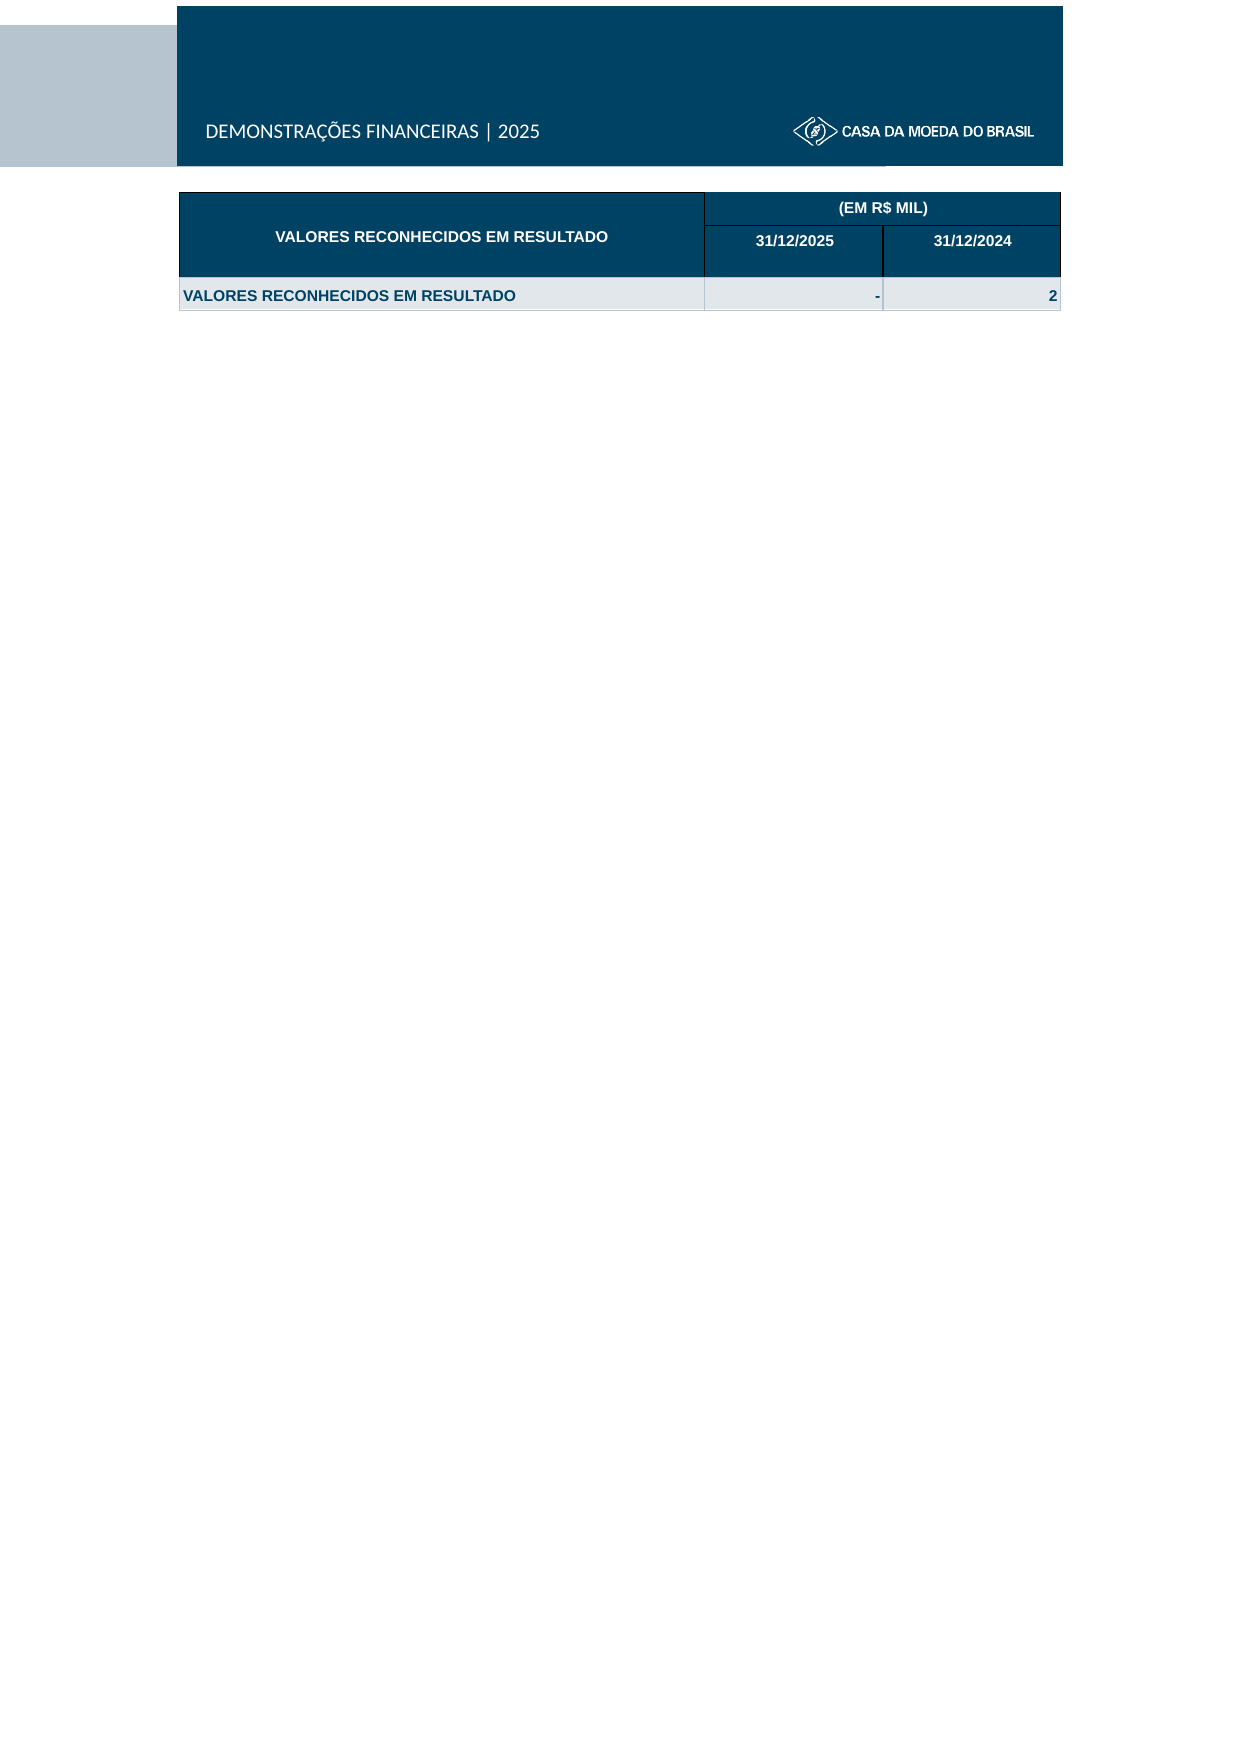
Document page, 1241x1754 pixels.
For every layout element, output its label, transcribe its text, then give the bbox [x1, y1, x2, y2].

table_cell 31/12/2025 [705, 226, 882, 277]
table_header (EM R$ MIL) [705, 192, 1060, 225]
table_cell 2 [884, 278, 1060, 309]
table_cell VALORES RECONHECIDOS EM RESULTADO [180, 278, 704, 309]
table_header VALORES RECONHECIDOS EM RESULTADO [180, 193, 704, 277]
table_cell 31/12/2024 [884, 226, 1060, 277]
table_cell - [705, 278, 882, 309]
